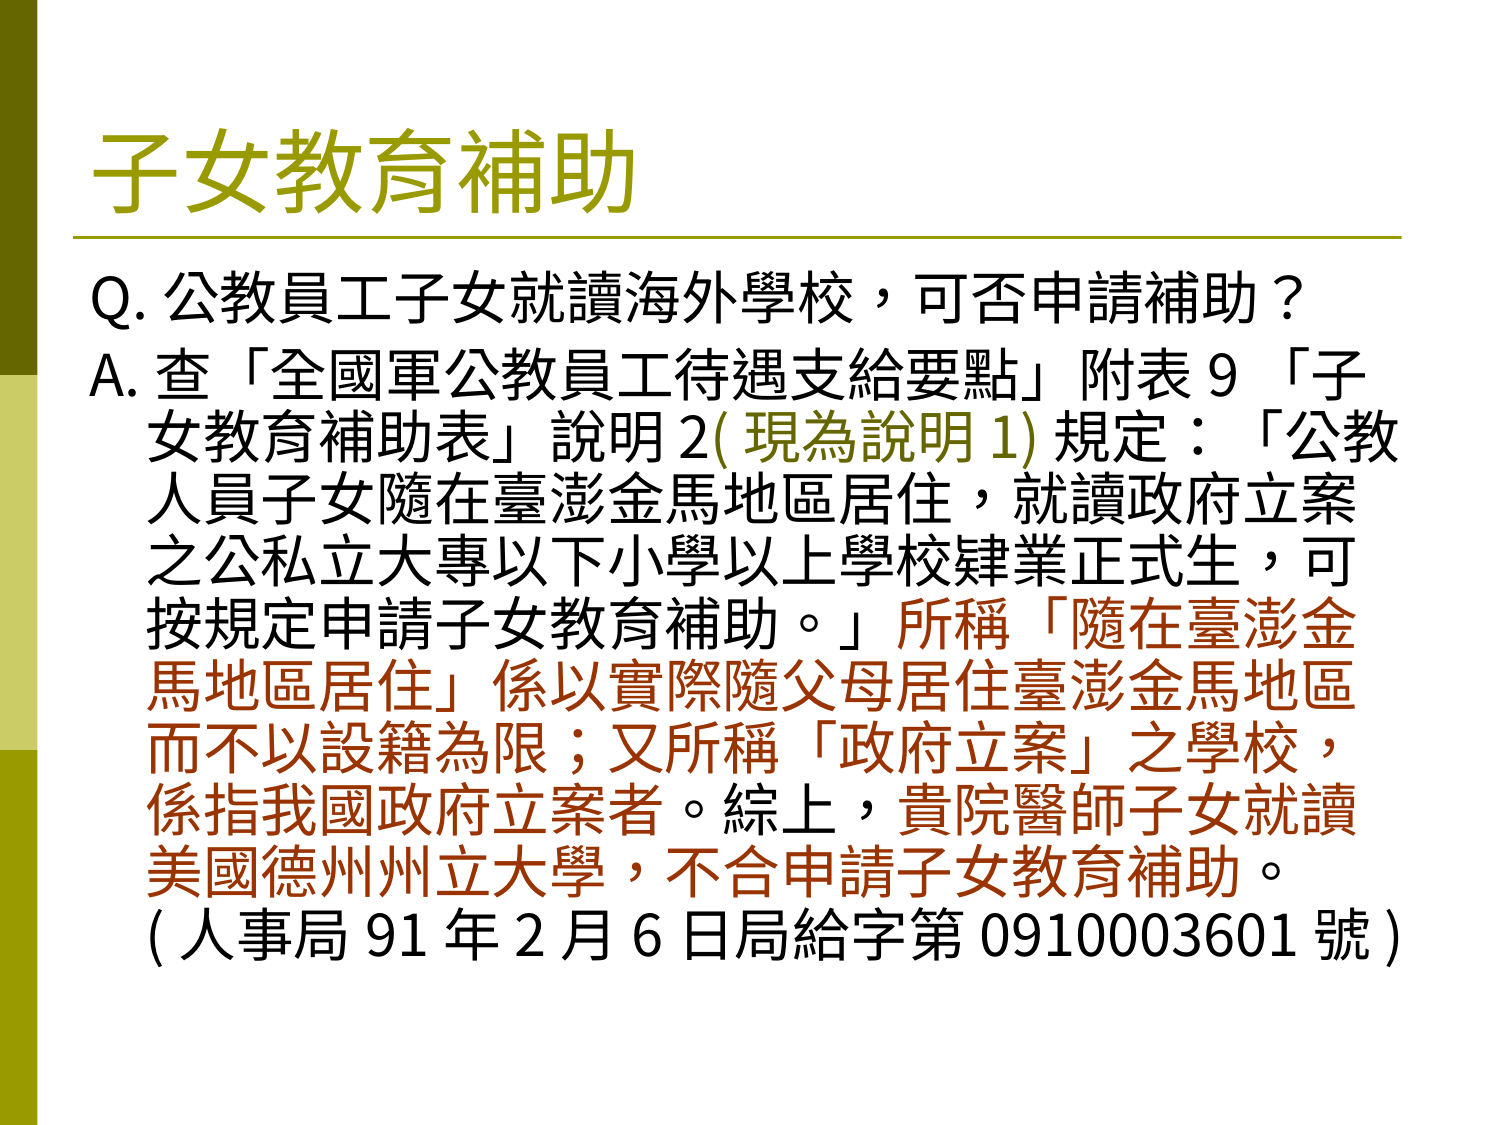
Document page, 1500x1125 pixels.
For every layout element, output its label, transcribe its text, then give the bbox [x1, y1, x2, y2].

title 子女教育補助 [75, 45, 1426, 233]
list Q.公教員工子女就讀海外學校，可否申請補助？ A.查「全國軍公教員工待遇支給要點」附表9「子女教育補助表」說明2(現為說明1)規定：「公教人員子女隨在臺澎金馬地區居住，就讀政府立案之公私立大專以下小學以上學校肄業正式生，可按規定申請子女教育補助。」所稱「隨在臺澎金馬地區居住」係以實際隨父母居住臺澎金馬地區而不以設籍為限；又所稱「政府立案」之學校，係指我國政府立案者。綜上，貴院醫師子女就讀美國德州州立大學，不合申請子女教育補助。 (人事局91年2月6日局給字第0910003601號) [75, 262, 1426, 1035]
